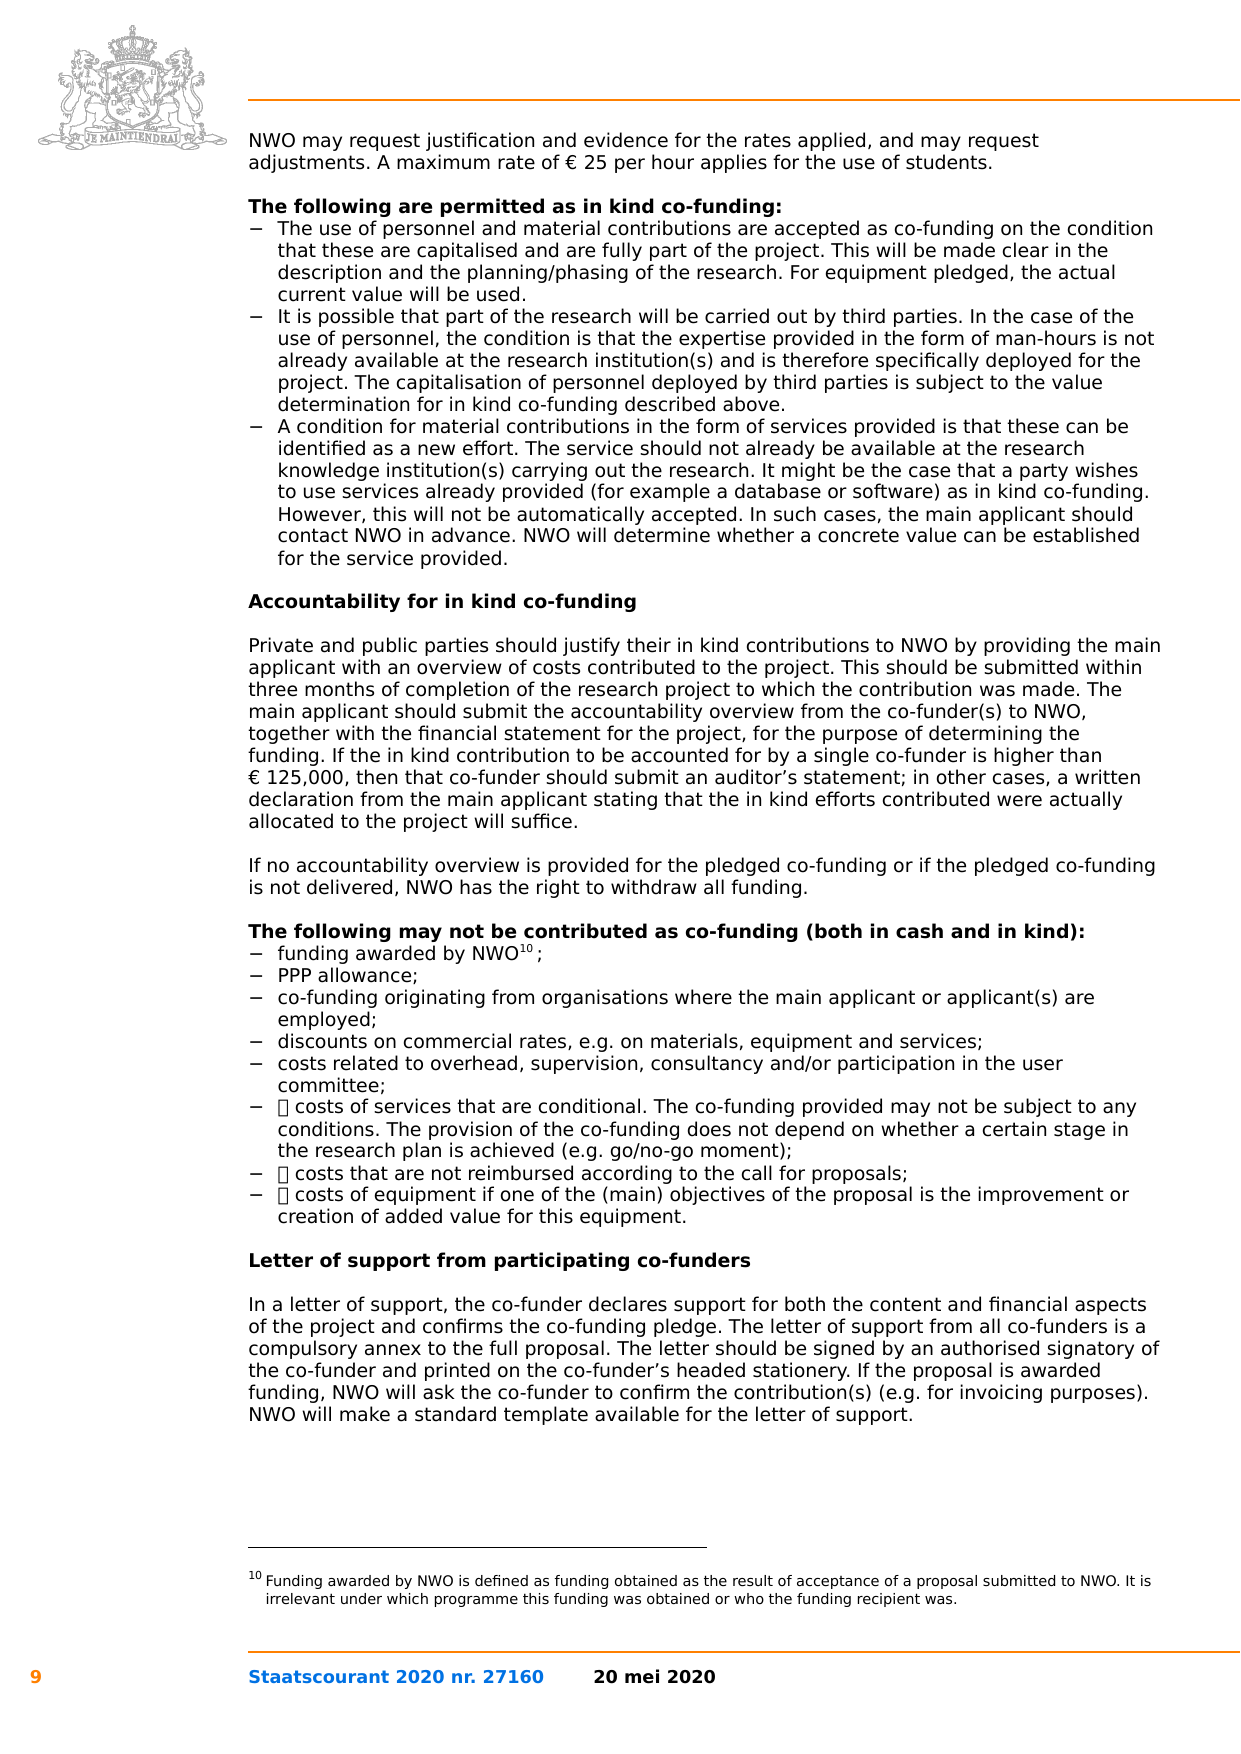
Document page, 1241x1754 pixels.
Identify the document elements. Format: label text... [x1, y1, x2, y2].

text − costs related to overhead, supervision, consultancy and/or participation in the user committee; [248, 1052, 1163, 1096]
text −  costs that are not reimbursed according to the call for proposals; [248, 1162, 1163, 1184]
subtitle Letter of support from participating co-funders [248, 1250, 1163, 1272]
text Funding awarded by NWO is defined as funding obtained as the result of acceptance of a proposal submitted to NWO. It is irrelevant under which programme this funding was obtained or who the funding recipient was. [248, 1569, 1163, 1608]
text −  costs of services that are conditional. The co-funding provided may not be subject to any conditions. The provision of the co-funding does not depend on whether a certain stage in the research plan is achieved (e.g. go/no-go moment); [248, 1096, 1163, 1162]
text In a letter of support, the co-funder declares support for both the content and financial aspects of the project and confirms the co-funding pledge. The letter of support from all co-funders is a compulsory annex to the full proposal. The letter should be signed by an authorised signatory of the co-funder and printed on the co-funder’s headed stationery. If the proposal is awarded funding, NWO will ask the co-funder to confirm the contribution(s) (e.g. for invoicing purposes). NWO will make a standard template available for the letter of support. [248, 1294, 1163, 1426]
text − PPP allowance; [248, 964, 1163, 987]
text − The use of personnel and material contributions are accepted as co-funding on the condition that these are capitalised and are fully part of the project. This will be made clear in the description and the planning/phasing of the research. For equipment pledged, the actual current value will be used. [248, 218, 1163, 306]
subtitle The following are permitted as in kind co-funding: [248, 196, 1163, 218]
text − It is possible that part of the research will be carried out by third parties. In the case of the use of personnel, the condition is that the expertise provided in the form of man-hours is not already available at the research institution(s) and is therefore specifically deployed for the project. The capitalisation of personnel deployed by third parties is subject to the value determination for in kind co-funding described above. [248, 306, 1163, 416]
subtitle Accountability for in kind co-funding [248, 591, 1163, 613]
text NWO may request justification and evidence for the rates applied, and may request adjustments. A maximum rate of € 25 per hour applies for the use of students. [248, 130, 1163, 174]
text If no accountability overview is provided for the pledged co-funding or if the pledged co-funding is not delivered, NWO has the right to withdraw all funding. [248, 855, 1163, 899]
text − funding awarded by NWO; [248, 943, 1163, 964]
text −  costs of equipment if one of the (main) objectives of the proposal is the improvement or creation of added value for this equipment. [248, 1184, 1163, 1228]
text − discounts on commercial rates, e.g. on materials, equipment and services; [248, 1031, 1163, 1052]
subtitle The following may not be contributed as co-funding (both in cash and in kind): [248, 921, 1163, 943]
text Private and public parties should justify their in kind contributions to NWO by providing the main applicant with an overview of costs contributed to the project. This should be submitted within three months of completion of the research project to which the contribution was made. The main applicant should submit the accountability overview from the co-funder(s) to NWO, together with the financial statement for the project, for the purpose of determining the funding. If the in kind contribution to be accounted for by a single co-funder is higher than € 125,000, then that co-funder should submit an auditor’s statement; in other cases, a written declaration from the main applicant stating that the in kind efforts contributed were actually allocated to the project will suffice. [248, 635, 1163, 833]
text − A condition for material contributions in the form of services provided is that these can be identified as a new effort. The service should not already be available at the research knowledge institution(s) carrying out the research. It might be the case that a party wishes to use services already provided (for example a database or software) as in kind co-funding. However, this will not be automatically accepted. In such cases, the main applicant should contact NWO in advance. NWO will determine whether a concrete value can be established for the service provided. [248, 416, 1163, 569]
picture [38, 25, 227, 150]
text − co-funding originating from organisations where the main applicant or applicant(s) are employed; [248, 987, 1163, 1031]
